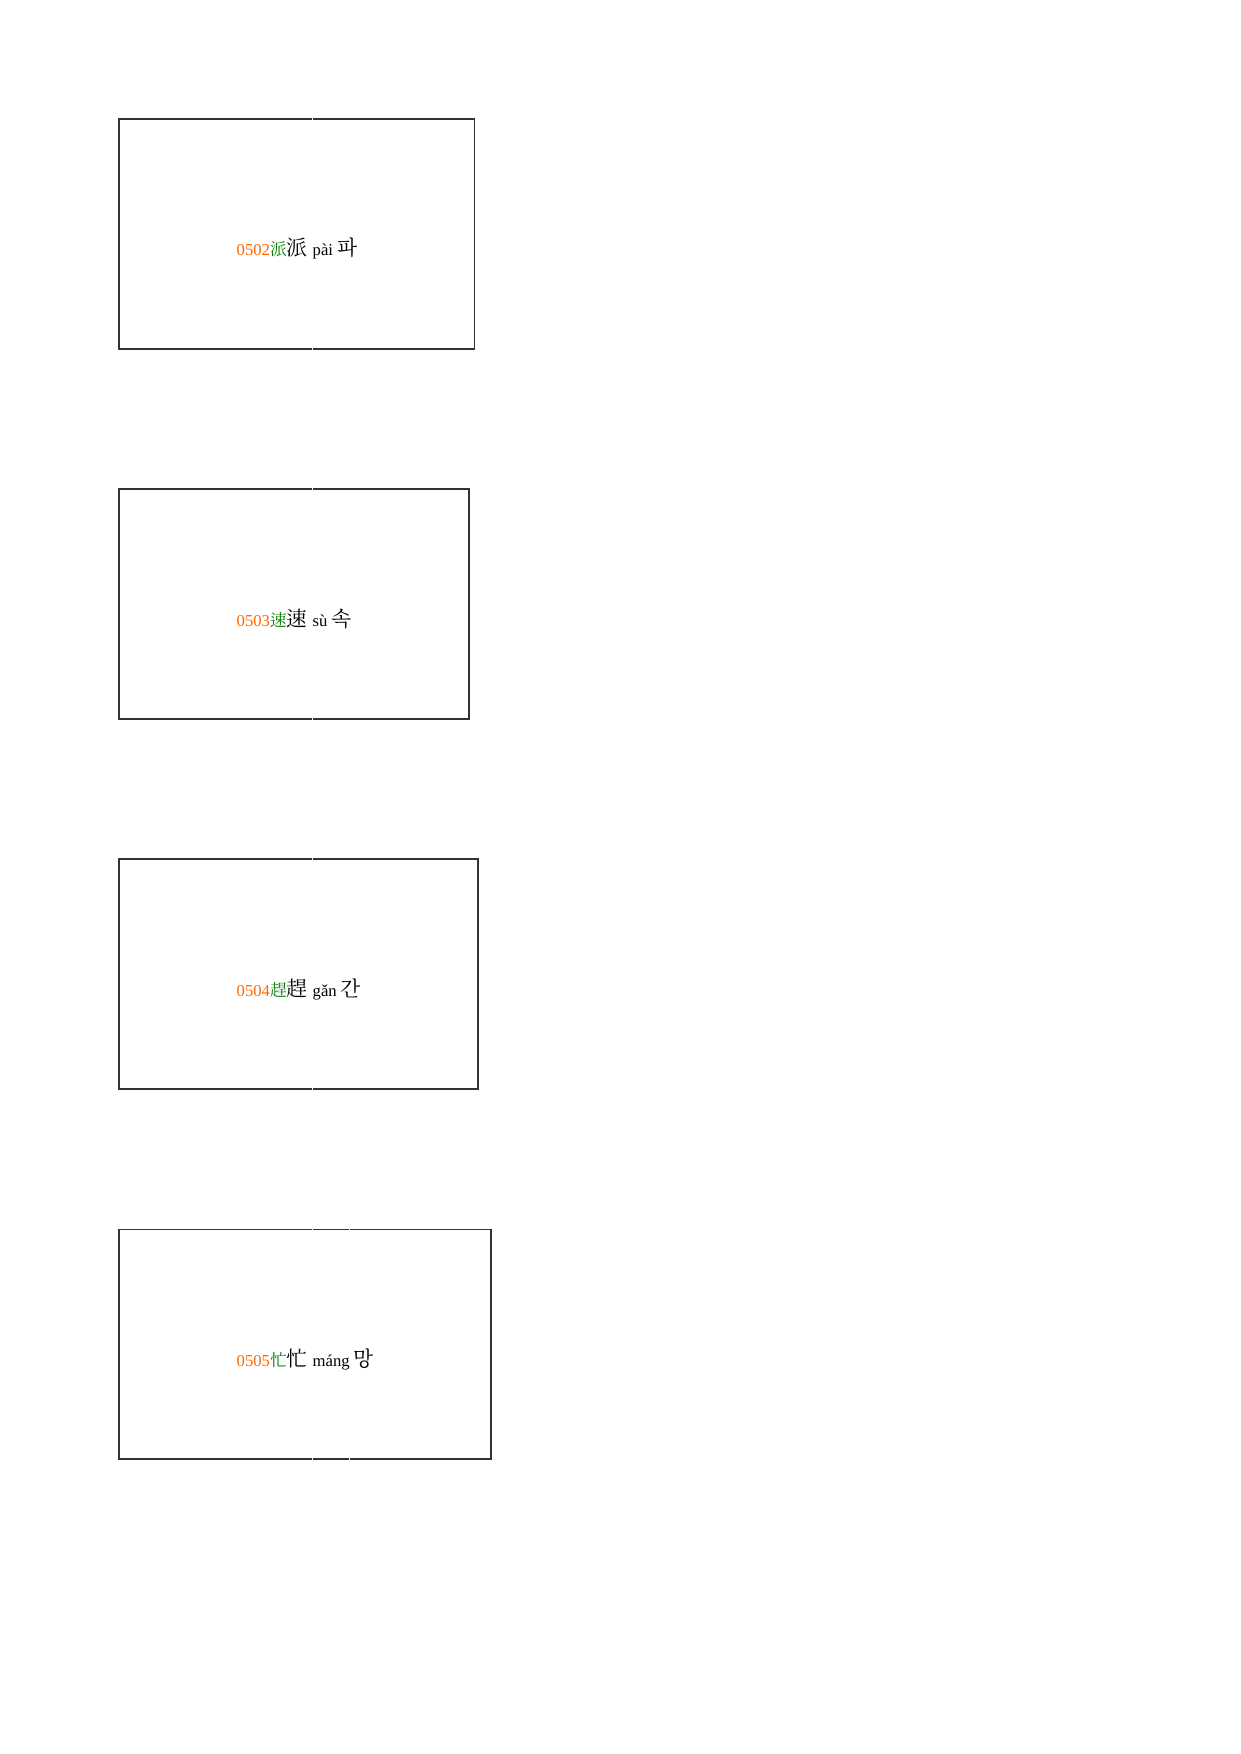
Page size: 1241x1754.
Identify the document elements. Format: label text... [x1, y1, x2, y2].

text 0505忙忙 máng 망 [120, 1230, 490, 1459]
text [492, 1228, 1122, 1460]
text 0504趕趕 gǎn 간 [120, 859, 477, 1089]
text [479, 858, 1122, 1090]
text [475, 118, 1122, 349]
text 0503速速 sù 속 [120, 489, 468, 719]
text 0502派派 pài 파 [120, 119, 474, 349]
text [470, 488, 1122, 719]
